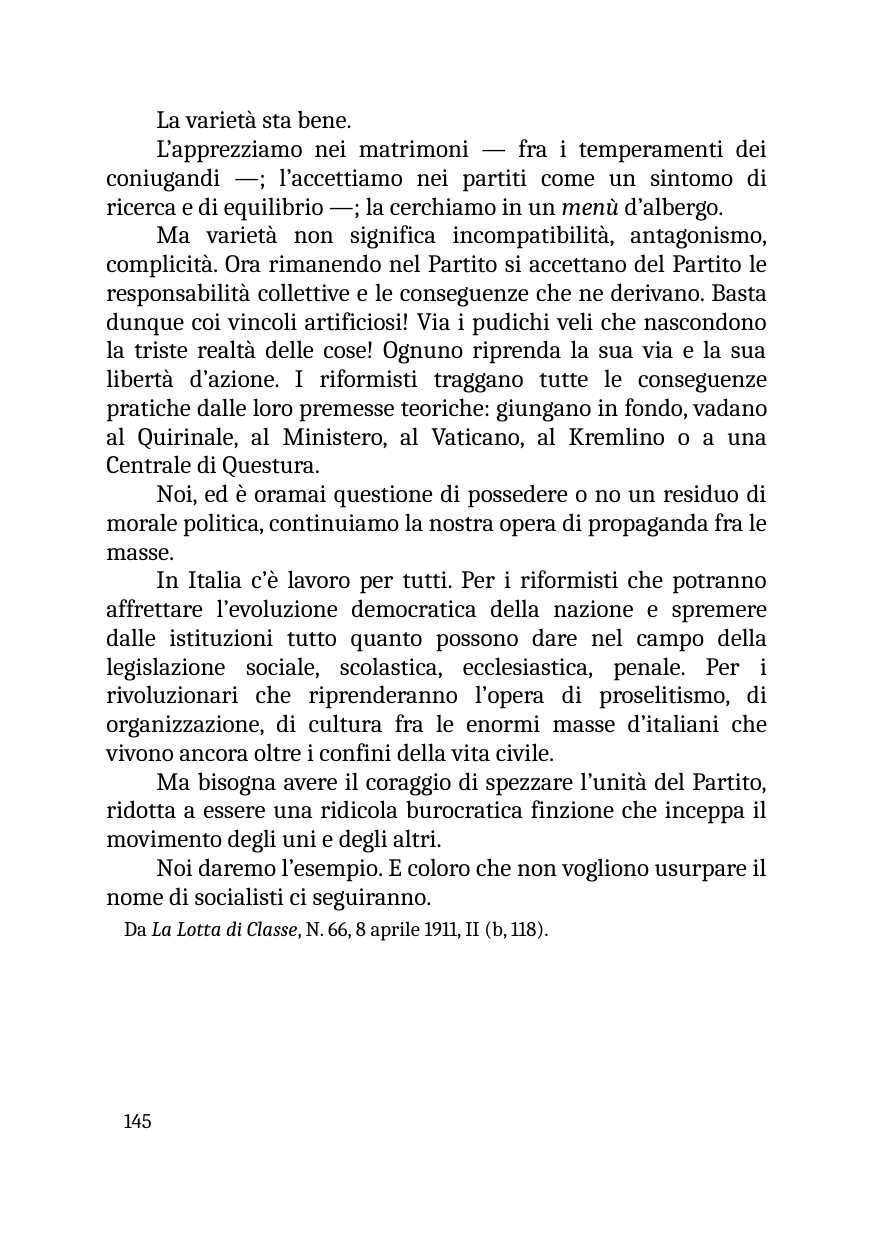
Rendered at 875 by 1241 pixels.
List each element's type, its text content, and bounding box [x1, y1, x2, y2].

text Noi daremo l’esempio. E coloro che non vogliono usurpare il nome di socialisti ci seguiranno. [106, 854, 768, 911]
text La varietà sta bene. [106, 106, 768, 135]
text Ma varietà non significa incompatibilità, antagonismo, complicità. Ora rimanendo nel Partito si accettano del Partito le responsabilità collettive e le conseguenze che ne derivano. Basta dunque coi vincoli artificiosi! Via i pudichi veli che nascondono la triste realtà delle cose! Ognuno riprenda la sua via e la sua libertà d’azione. I riformisti traggano tutte le conseguenze pratiche dalle loro premesse teoriche: giungano in fondo, vadano al Quirinale, al Ministero, al Vaticano, al Kremlino o a una Centrale di Questura. [106, 221, 768, 480]
text Da La Lotta di Classe, N. 66, 8 aprile 1911, II (b, 118). [124, 917, 750, 941]
text L’apprezziamo nei matrimoni — fra i temperamenti dei coniugandi —; l’accettiamo nei partiti come un sintomo di ricerca e di equilibrio —; la cerchiamo in un menù d’albergo. [106, 135, 768, 221]
text In Italia c’è lavoro per tutti. Per i riformisti che potranno affrettare l’evoluzione democratica della nazione e spremere dalle istituzioni tutto quanto possono dare nel campo della legislazione sociale, scolastica, ecclesiastica, penale. Per i rivoluzionari che riprenderanno l’opera di proselitismo, di organizzazione, di cultura fra le enormi masse d’italiani che vivono ancora oltre i confini della vita civile. [106, 566, 768, 767]
text Noi, ed è oramai questione di possedere o no un residuo di morale politica, continuiamo la nostra opera di propaganda fra le masse. [106, 480, 768, 566]
text Ma bisogna avere il coraggio di spezzare l’unità del Partito, ridotta a essere una ridicola burocratica finzione che inceppa il movimento degli uni e degli altri. [106, 767, 768, 854]
